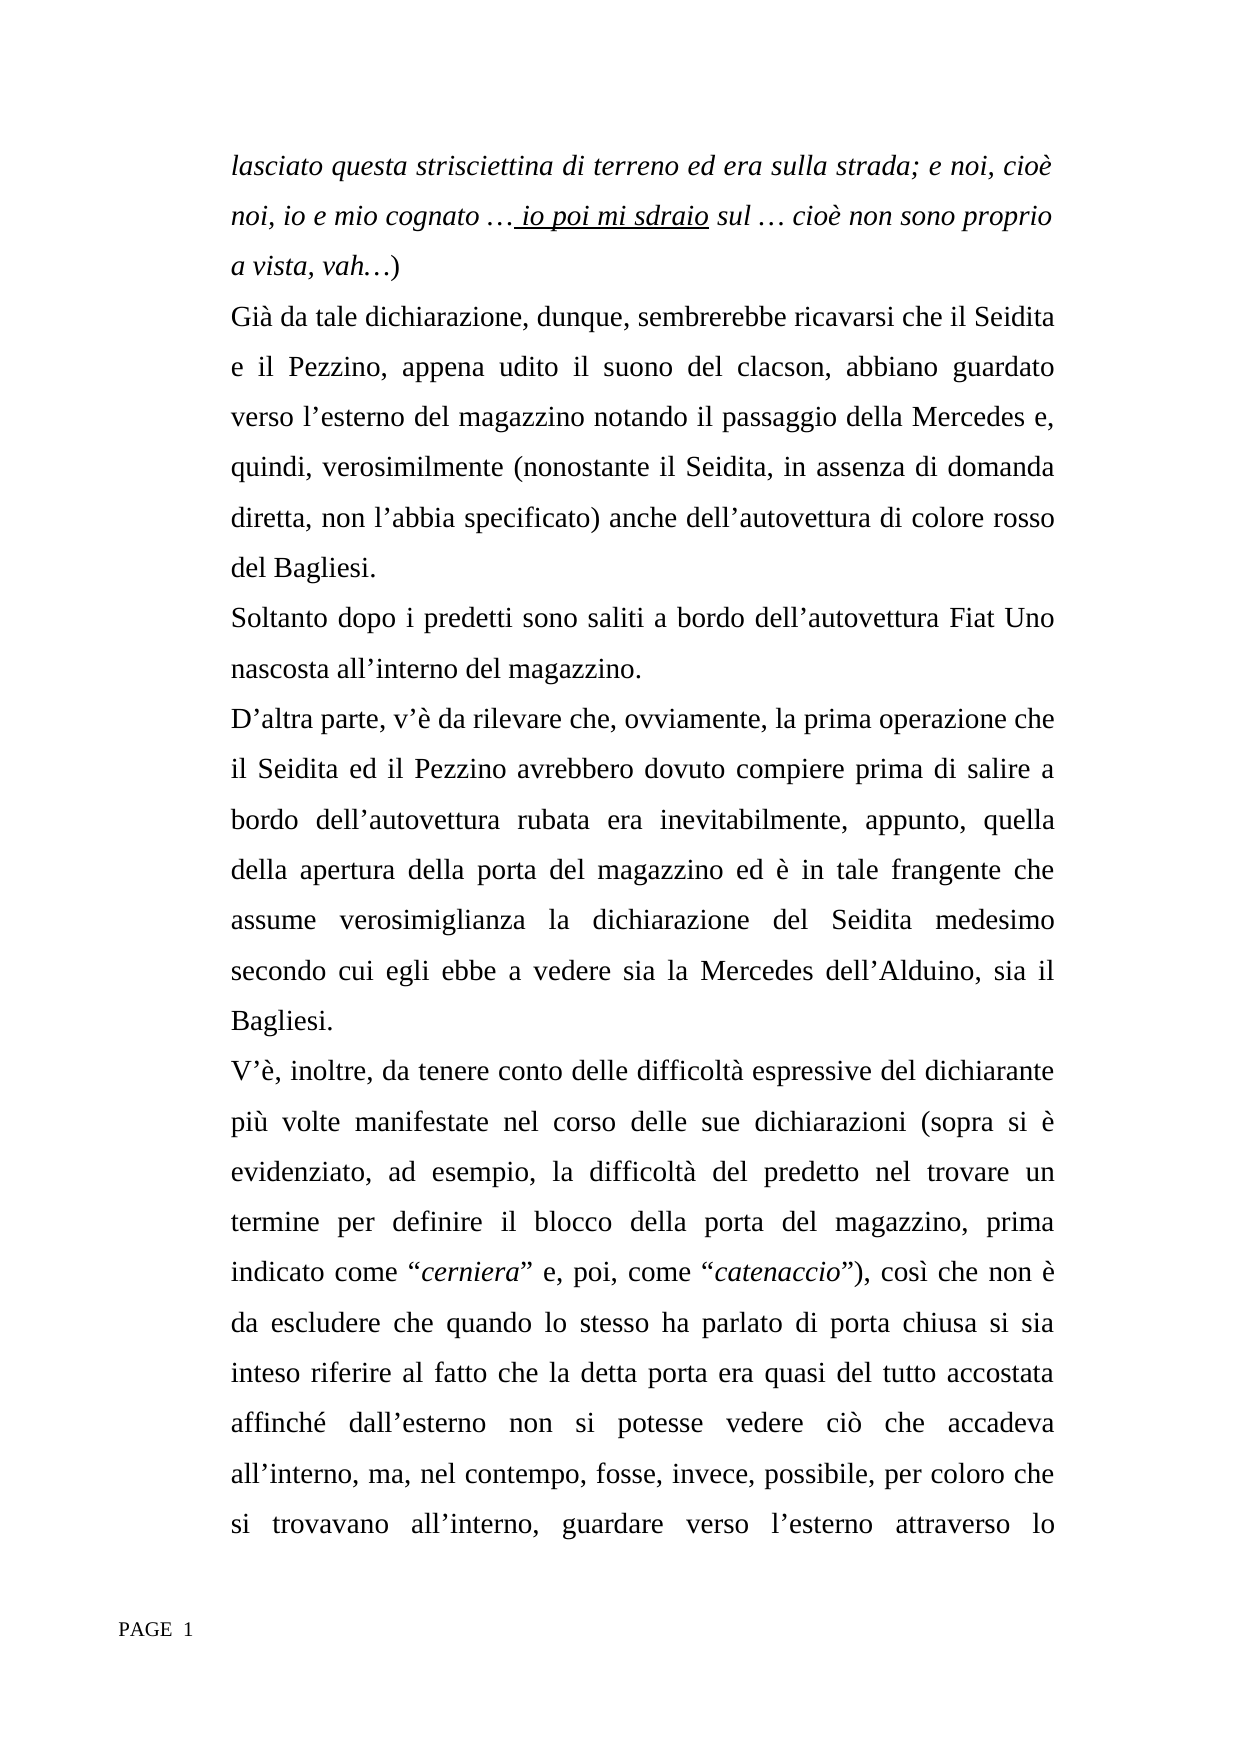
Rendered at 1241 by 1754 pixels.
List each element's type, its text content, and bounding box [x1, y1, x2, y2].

text lasciato questa strisciettina di terreno ed era sulla strada; e noi, cioè noi, io e mio cognato … io poi mi sdraio sul … cioè non sono proprio a vista, vah…) [231, 148, 1056, 282]
text V’è, inoltre, da tenere conto delle difficoltà espressive del dichiarante più volte manifestate nel corso delle sue dichiarazioni (sopra si è evidenziato, ad esempio, la difficoltà del predetto nel trovare un termine per definire il blocco della porta del magazzino, prima indicato come “cerniera” e, poi, come “catenaccio”), così che non è da escludere che quando lo stesso ha parlato di porta chiusa si sia inteso riferire al fatto che la detta porta era quasi del tutto accostata affinché dall’esterno non si potesse vedere ciò che accadeva all’interno, ma, nel contempo, fosse, invece, possibile, per coloro che si trovavano all’interno, guardare verso l’esterno attraverso lo [231, 1053, 1056, 1540]
text D’altra parte, v’è da rilevare che, ovviamente, la prima operazione che il Seidita ed il Pezzino avrebbero dovuto compiere prima di salire a bordo dell’autovettura rubata era inevitabilmente, appunto, quella della apertura della porta del magazzino ed è in tale frangente che assume verosimiglianza la dichiarazione del Seidita medesimo secondo cui egli ebbe a vedere sia la Mercedes dell’Alduino, sia il Bagliesi. [231, 701, 1056, 1037]
text Già da tale dichiarazione, dunque, sembrerebbe ricavarsi che il Seidita e il Pezzino, appena udito il suono del clacson, abbiano guardato verso l’esterno del magazzino notando il passaggio della Mercedes e, quindi, verosimilmente (nonostante il Seidita, in assenza di domanda diretta, non l’abbia specificato) anche dell’autovettura di colore rosso del Bagliesi. [231, 299, 1056, 584]
text Soltanto dopo i predetti sono saliti a bordo dell’autovettura Fiat Uno nascosta all’interno del magazzino. [231, 601, 1056, 684]
